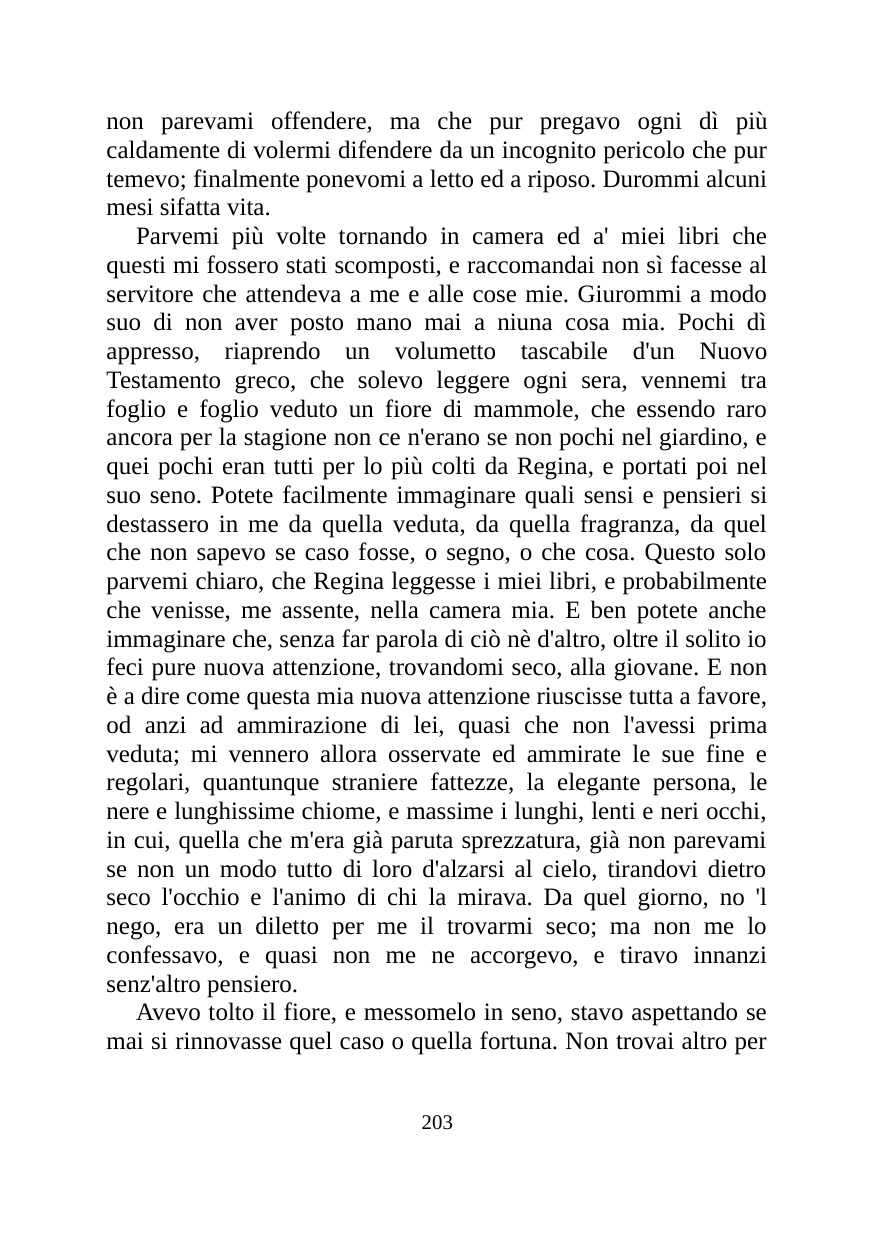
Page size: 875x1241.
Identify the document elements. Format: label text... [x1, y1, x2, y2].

text Avevo tolto il fiore, e messomelo in seno, stavo aspettando se mai si rinnovasse quel caso o quella fortuna. Non trovai altro per [106, 997, 768, 1055]
text Parvemi più volte tornando in camera ed a' miei libri che questi mi fossero stati scomposti, e raccomandai non sì facesse al servitore che attendeva a me e alle cose mie. Giurommi a modo suo di non aver posto mano mai a niuna cosa mia. Pochi dì appresso, riaprendo un volumetto tascabile d'un Nuovo Testamento greco, che solevo leggere ogni sera, vennemi tra foglio e foglio veduto un fiore di mammole, che essendo raro ancora per la stagione non ce n'erano se non pochi nel giardino, e quei pochi eran tutti per lo più colti da Regina, e portati poi nel suo seno. Potete facilmente immaginare quali sensi e pensieri si destassero in me da quella veduta, da quella fragranza, da quel che non sapevo se caso fosse, o segno, o che cosa. Questo solo parvemi chiaro, che Regina leggesse i miei libri, e probabilmente che venisse, me assente, nella camera mia. E ben potete anche immaginare che, senza far parola di ciò nè d'altro, oltre il solito io feci pure nuova attenzione, trovandomi seco, alla giovane. E non è a dire come questa mia nuova attenzione riuscisse tutta a favore, od anzi ad ammirazione di lei, quasi che non l'avessi prima veduta; mi vennero allora osservate ed ammirate le sue fine e regolari, quantunque straniere fattezze, la elegante persona, le nere e lunghissime chiome, e massime i lunghi, lenti e neri occhi, in cui, quella che m'era già paruta sprezzatura, già non parevami se non un modo tutto di loro d'alzarsi al cielo, tirandovi dietro seco l'occhio e l'animo di chi la mirava. Da quel giorno, no 'l nego, era un diletto per me il trovarmi seco; ma non me lo confessavo, e quasi non me ne accorgevo, e tiravo innanzi senz'altro pensiero. [106, 221, 768, 997]
text non parevami offendere, ma che pur pregavo ogni dì più caldamente di volermi difendere da un incognito pericolo che pur temevo; finalmente ponevomi a letto ed a riposo. Durommi alcuni mesi sifatta vita. [106, 106, 768, 221]
